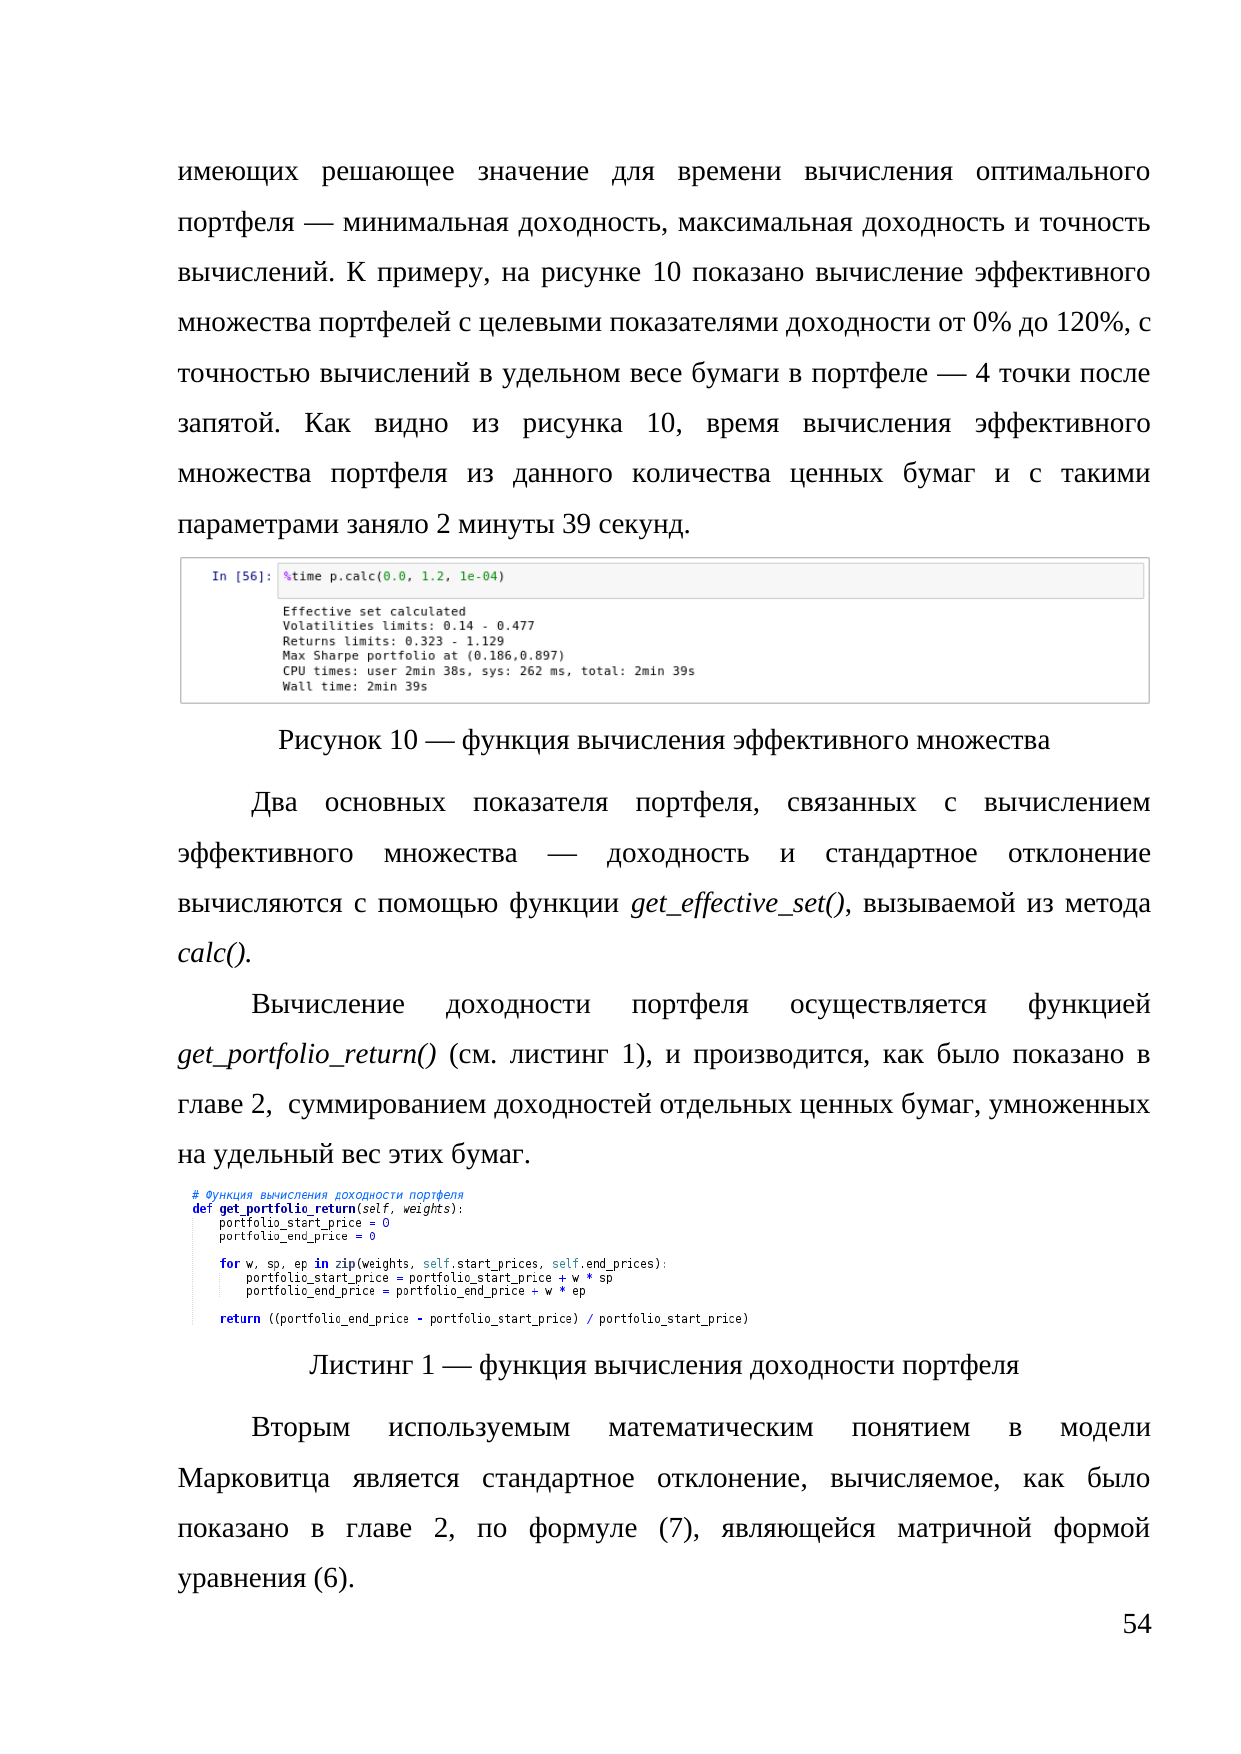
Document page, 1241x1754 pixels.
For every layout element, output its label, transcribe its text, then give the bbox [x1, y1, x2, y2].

text Два основных показателя портфеля, связанных с вычислением эффективного множества — доходность и стандартное отклонение вычисляются с помощью функции get_effective_set(), вызываемой из метода calc(). [177, 784, 1152, 969]
text Вычисление доходности портфеля осуществляется функцией get_portfolio_return() (см. листинг 1), и производится, как было показано в главе 2, суммированием доходностей отдельных ценных бумаг, умноженных на удельный вес этих бумаг. [177, 986, 1152, 1170]
picture [177, 556, 1152, 706]
text Листинг 1 — функция вычисления доходности портфеля [177, 1331, 1152, 1381]
text Рисунок 10 — функция вычисления эффективного множества [177, 706, 1152, 756]
text Вторым используемым математическим понятием в модели Марковитца является стандартное отклонение, вычисляемое, как было показано в главе 2, по формуле (7), являющейся матричной формой уравнения (6). [177, 1409, 1152, 1594]
text имеющих решающее значение для времени вычисления оптимального портфеля — минимальная доходность, максимальная доходность и точность вычислений. К примеру, на рисунке 10 показано вычисление эффективного множества портфелей с целевыми показателями доходности от 0% до 120%, с точностью вычислений в удельном весе бумаги в портфеле — 4 точки после запятой. Как видно из рисунка 10, время вычисления эффективного множества портфеля из данного количества ценных бумаг и с такими параметрами заняло 2 минуты 39 секунд. [177, 153, 1152, 539]
picture [177, 1187, 1152, 1331]
